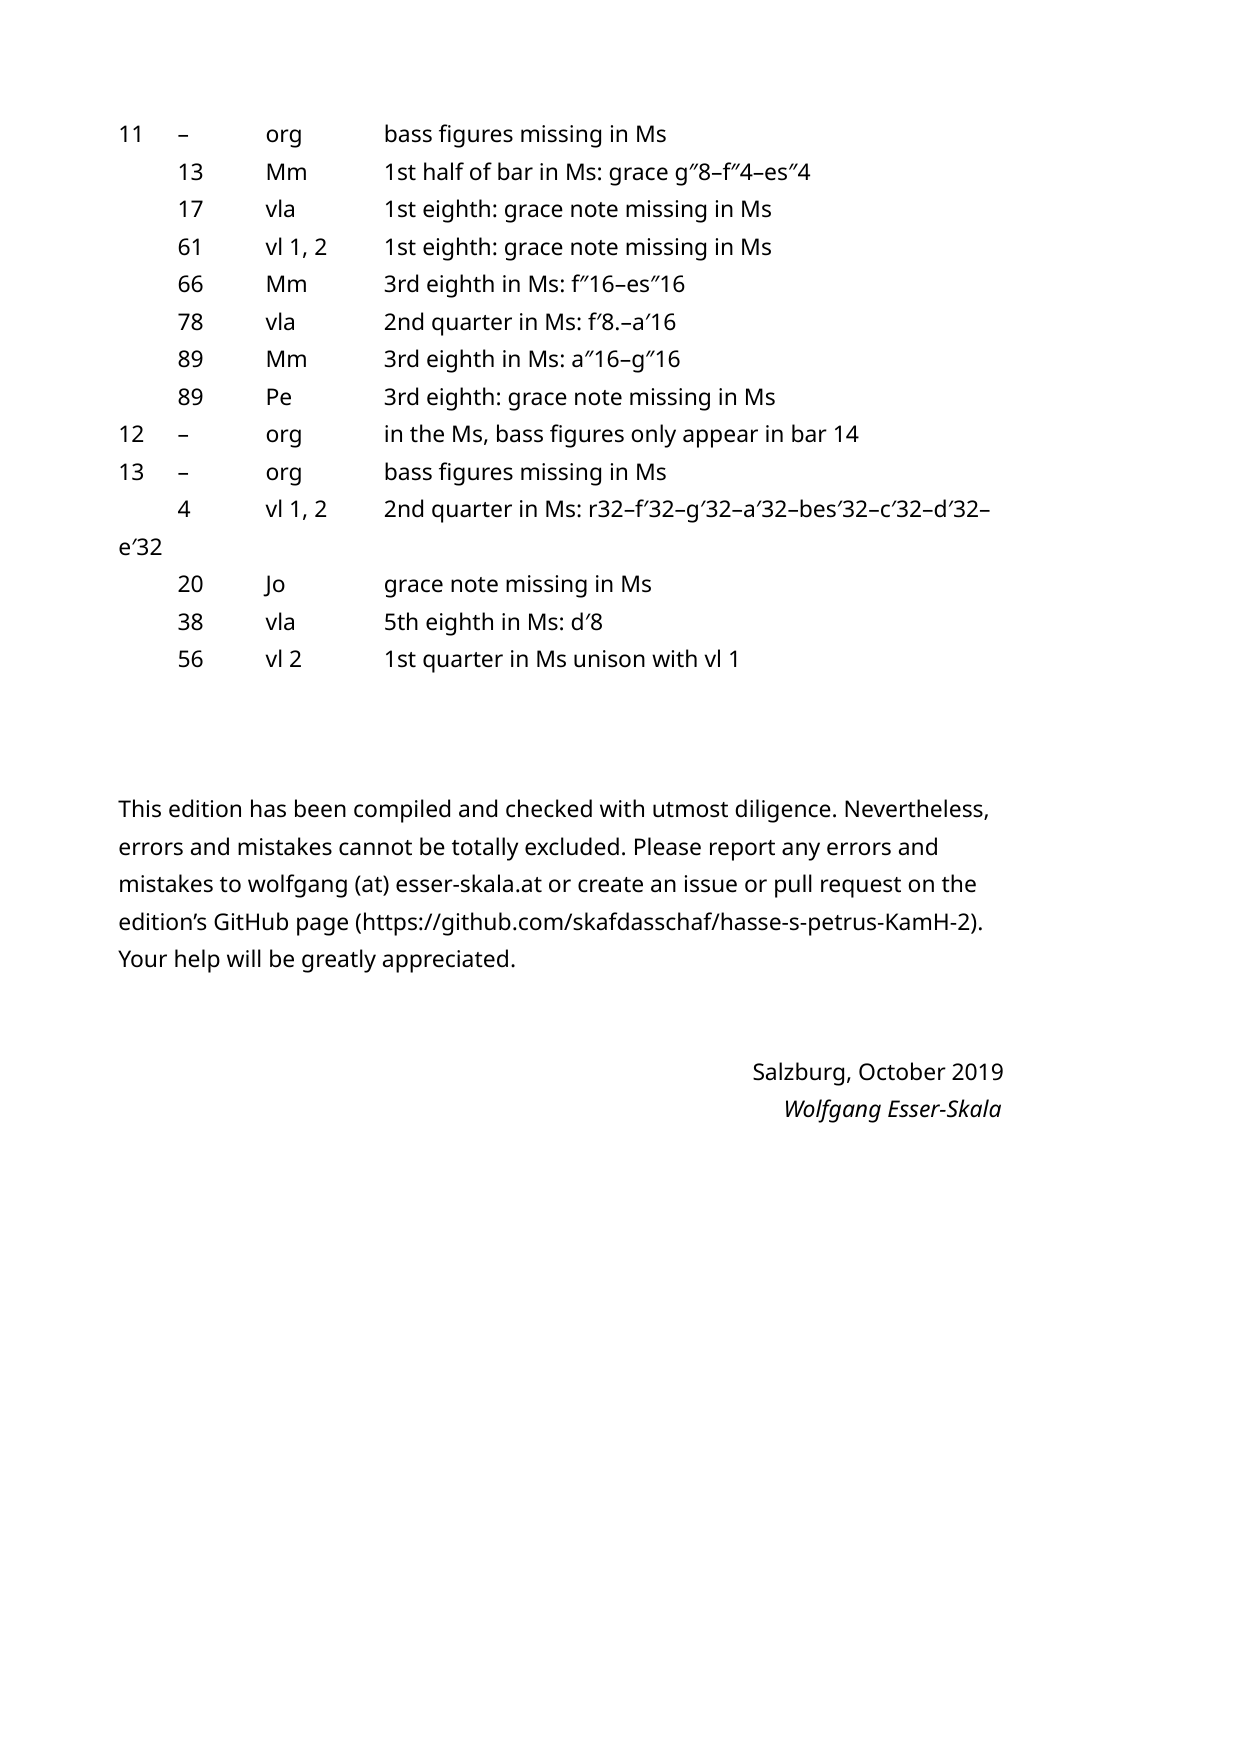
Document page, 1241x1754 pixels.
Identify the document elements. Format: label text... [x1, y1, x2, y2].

text Salzburg, October 2019 Wolfgang Esser-Skala [118, 1056, 1004, 1124]
text 11 – org bass figures missing in Ms 13 Mm 1st half of bar in Ms: grace g″8–f″4–es″4 17 vla 1st eighth: grace note missing in Ms 61 vl 1, 2 1st eighth: grace note missing in Ms 66 Mm 3rd eighth in Ms: f″16–es″16 78 vla 2nd quarter in Ms: f′8.–a′16 89 Mm 3rd eighth in Ms: a″16–g″16 89 Pe 3rd eighth: grace note missing in Ms 12 – org in the Ms, bass figures only appear in bar 14 13 – org bass figures missing in Ms 4 vl 1, 2 2nd quarter in Ms: r32–f′32–g′32–a′32–bes′32–c′32–d′32–e′32 20 Jo grace note missing in Ms 38 vla 5th eighth in Ms: d′8 56 vl 2 1st quarter in Ms unison with vl 1 This edition has been compiled and checked with utmost diligence. Nevertheless, errors and mistakes cannot be totally excluded. Please report any errors and mistakes to wolfgang (at) esser-skala.at or create an issue or pull request on the edition’s GitHub page (https://github.com/skafdasschaf/hasse-s-petrus-KamH-2). Your help will be greatly appreciated. [118, 118, 1004, 974]
